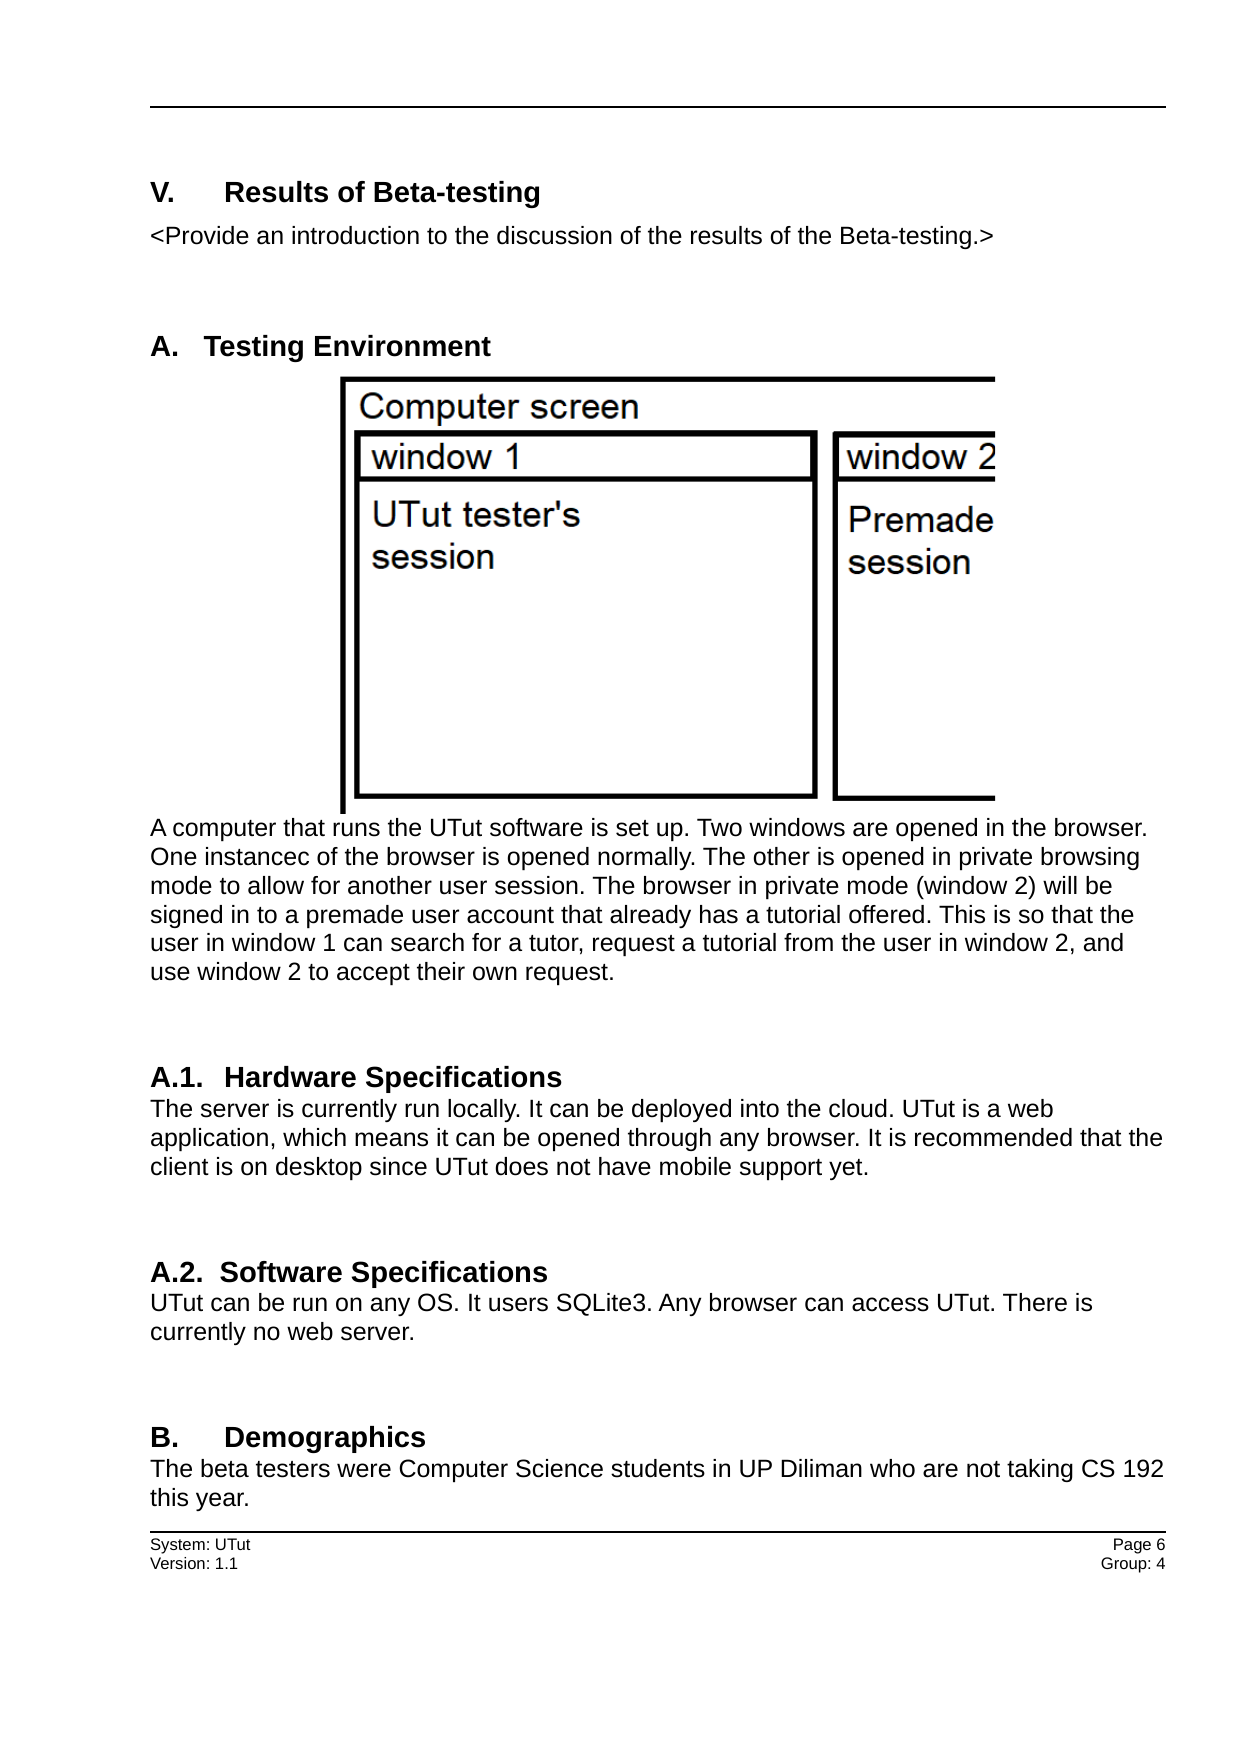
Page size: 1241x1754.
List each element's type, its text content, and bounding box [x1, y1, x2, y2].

subtitle A.1. Hardware Specifications [150, 1060, 1166, 1094]
text A computer that runs the UTut software is set up. Two windows are opened in the browser. One instancec of the browser is opened normally. The other is opened in private browsing mode to allow for another user session. The browser in private mode (window 2) will be signed in to a premade user account that already has a tutorial offered. This is so that the user in window 1 can search for a tutor, request a tutorial from the user in window 2, and use window 2 to accept their own request. [150, 375, 1166, 986]
subtitle A.2. Software Specifications [150, 1255, 1166, 1288]
text UTut can be run on any OS. It users SQLite3. Any browser can access UTut. There is currently no web server. [150, 1288, 1166, 1346]
subtitle V. Results of Beta-testing [150, 175, 1166, 209]
text The server is currently run locally. It can be deployed into the cloud. UTut is a web application, which means it can be opened through any browser. It is recommended that the client is on desktop since UTut does not have mobile support yet. [150, 1094, 1166, 1180]
text The beta testers were Computer Science students in UP Diliman who are not taking CS 192 this year. [150, 1454, 1166, 1511]
subtitle B. Demographics [150, 1420, 1166, 1454]
text <Provide an introduction to the discussion of the results of the Beta-testing.> [150, 221, 1166, 250]
subtitle A. Testing Environment [150, 329, 1166, 362]
